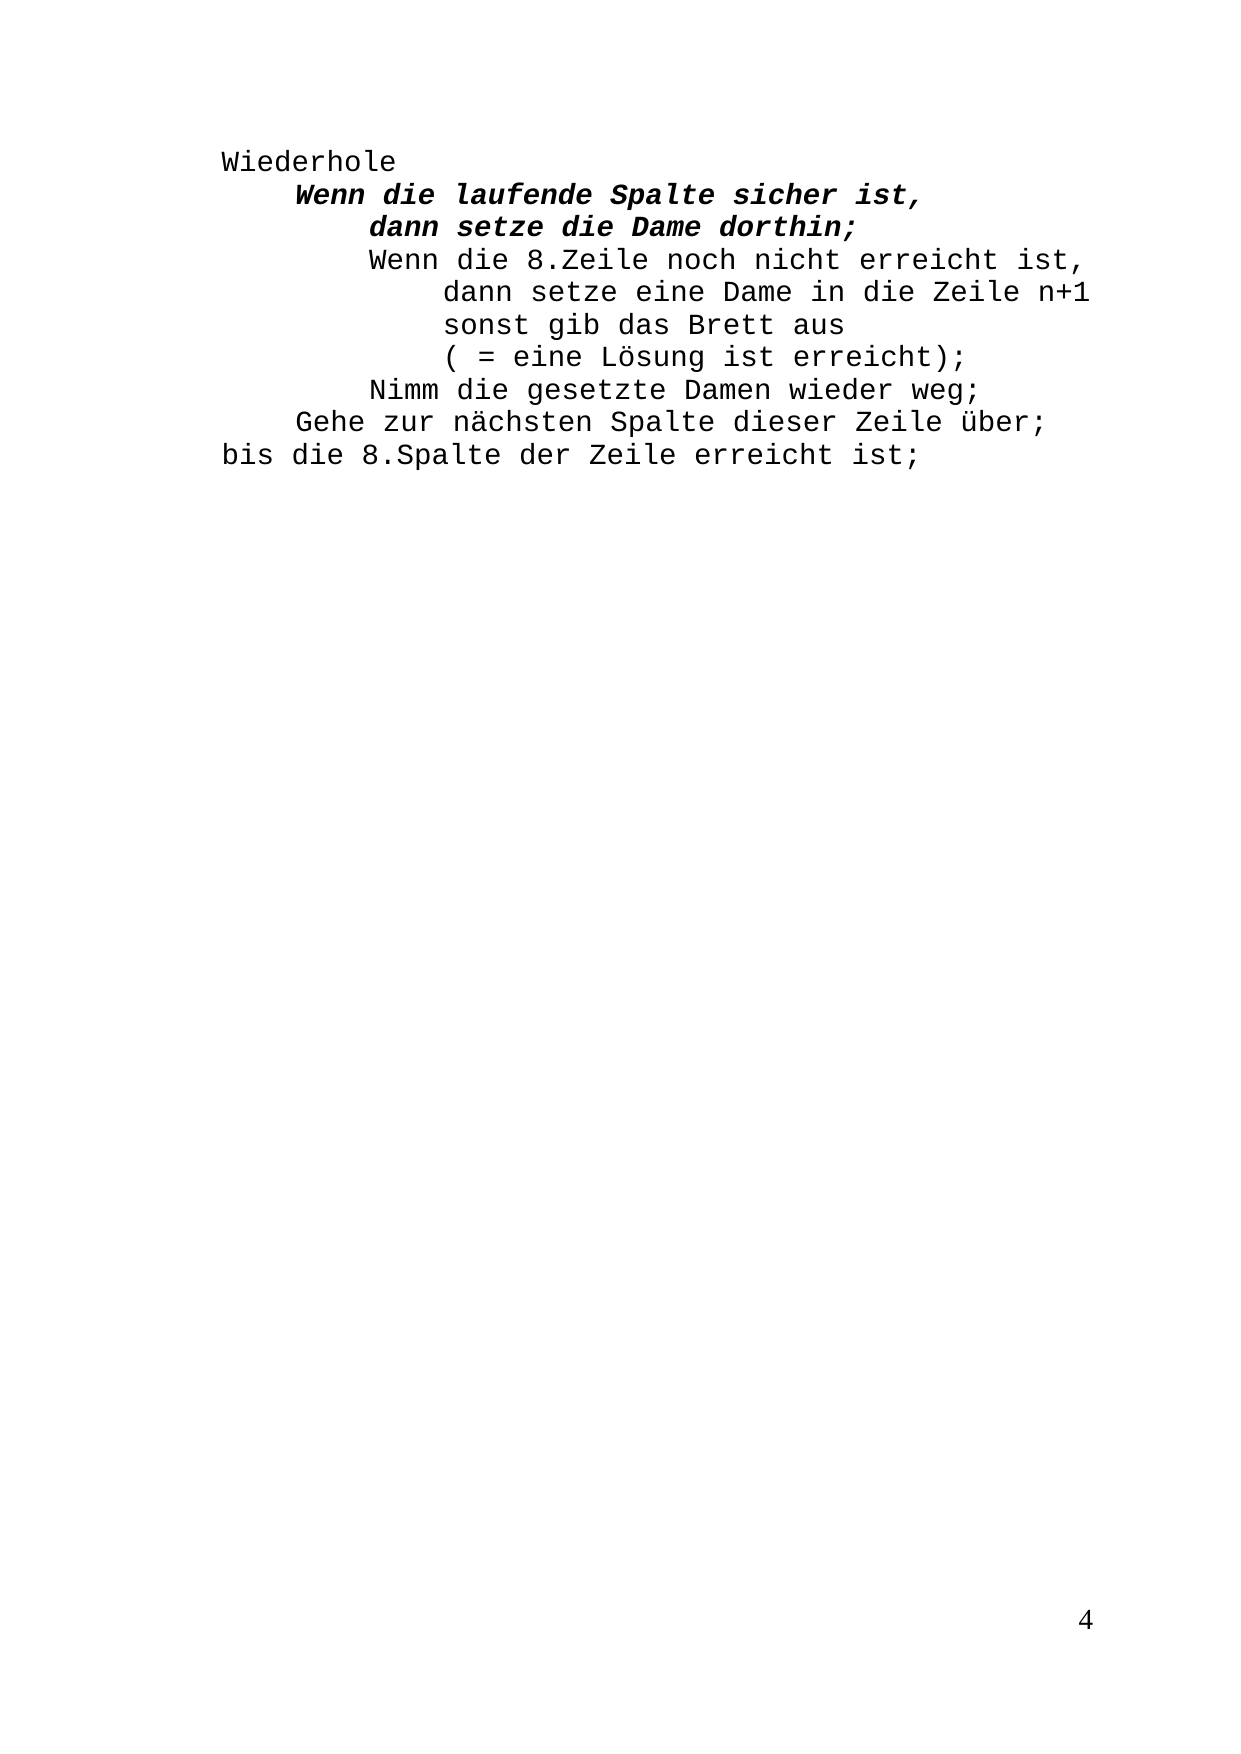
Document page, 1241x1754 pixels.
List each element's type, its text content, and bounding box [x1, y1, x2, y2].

text Wenn die 8.Zeile noch nicht erreicht ist, [148, 245, 1093, 278]
text ( = eine Lösung ist erreicht); [148, 343, 1093, 375]
text bis die 8.Spalte der Zeile erreicht ist; [148, 440, 1093, 473]
text dann setze eine Dame in die Zeile n+1 [148, 278, 1093, 310]
text Gehe zur nächsten Spalte dieser Zeile über; [148, 408, 1093, 440]
text Nimm die gesetzte Damen wieder weg; [148, 375, 1093, 408]
text dann setze die Dame dorthin; [148, 213, 1093, 245]
text Wenn die laufende Spalte sicher ist, [148, 180, 1093, 213]
text Wiederhole [148, 148, 1093, 180]
text sonst gib das Brett aus [148, 310, 1093, 343]
